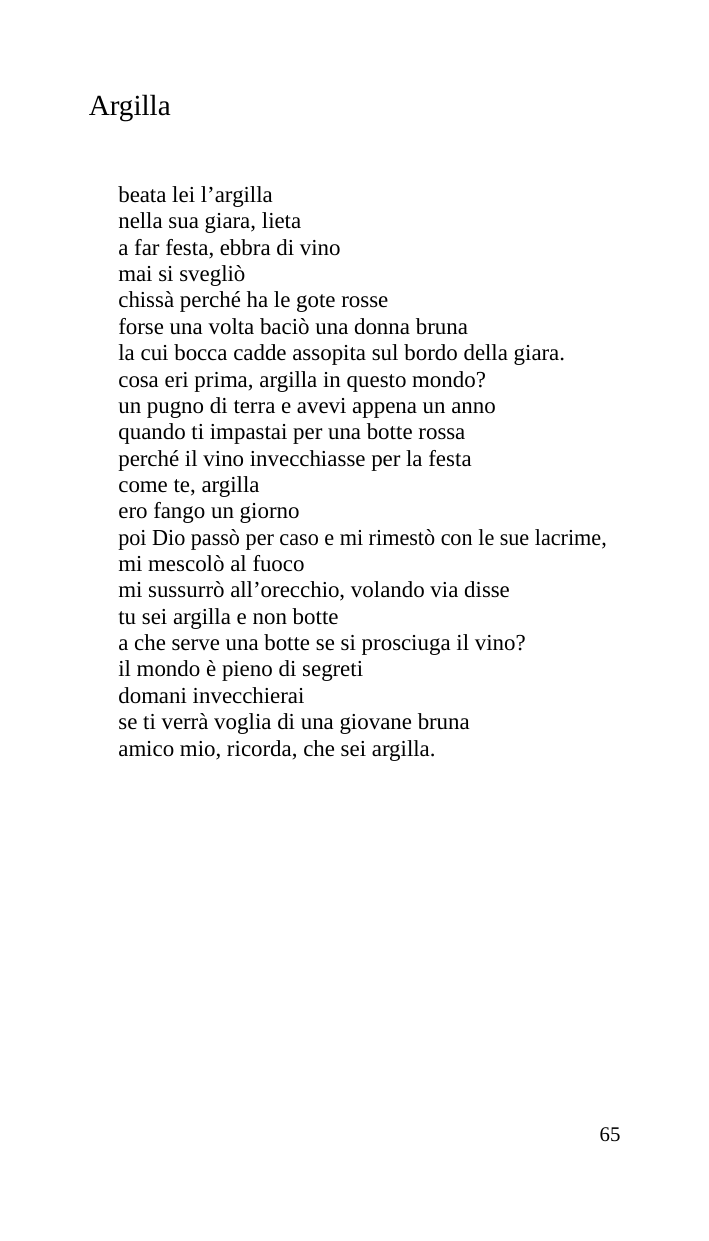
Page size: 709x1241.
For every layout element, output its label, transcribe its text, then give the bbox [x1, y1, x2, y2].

text un pugno di terra e avevi appena un anno [88, 392, 620, 418]
text mi mescolò al fuoco [88, 550, 620, 576]
text poi Dio passò per caso e mi rimestò con le sue lacrime, [88, 524, 620, 550]
text il mondo è pieno di segreti [88, 656, 620, 682]
text a che serve una botte se si prosciuga il vino? [88, 629, 620, 656]
text tu sei argilla e non botte [88, 603, 620, 629]
text amico mio, ricorda, che sei argilla. [118, 734, 620, 761]
text perché il vino invecchiasse per la festa [88, 445, 620, 471]
text chissà perché ha le gote rosse [88, 287, 620, 313]
text a far festa, ebbra di vino [88, 234, 620, 260]
text domani invecchierai [88, 682, 620, 708]
text forse una volta baciò una donna bruna [88, 313, 620, 339]
text cosa eri prima, argilla in questo mondo? [88, 366, 620, 392]
text se ti verrà voglia di una giovane bruna [88, 708, 620, 734]
text come te, argilla [88, 471, 620, 497]
text ero fango un giorno [88, 497, 620, 524]
text mai si svegliò [88, 260, 620, 287]
text Argilla [88, 88, 620, 122]
text la cui bocca cadde assopita sul bordo della giara. [88, 339, 620, 366]
text quando ti impastai per una botte rossa [88, 418, 620, 445]
text beata lei l’argilla [88, 181, 620, 207]
text mi sussurrò all’orecchio, volando via disse [88, 576, 620, 603]
text nella sua giara, lieta [88, 207, 620, 234]
